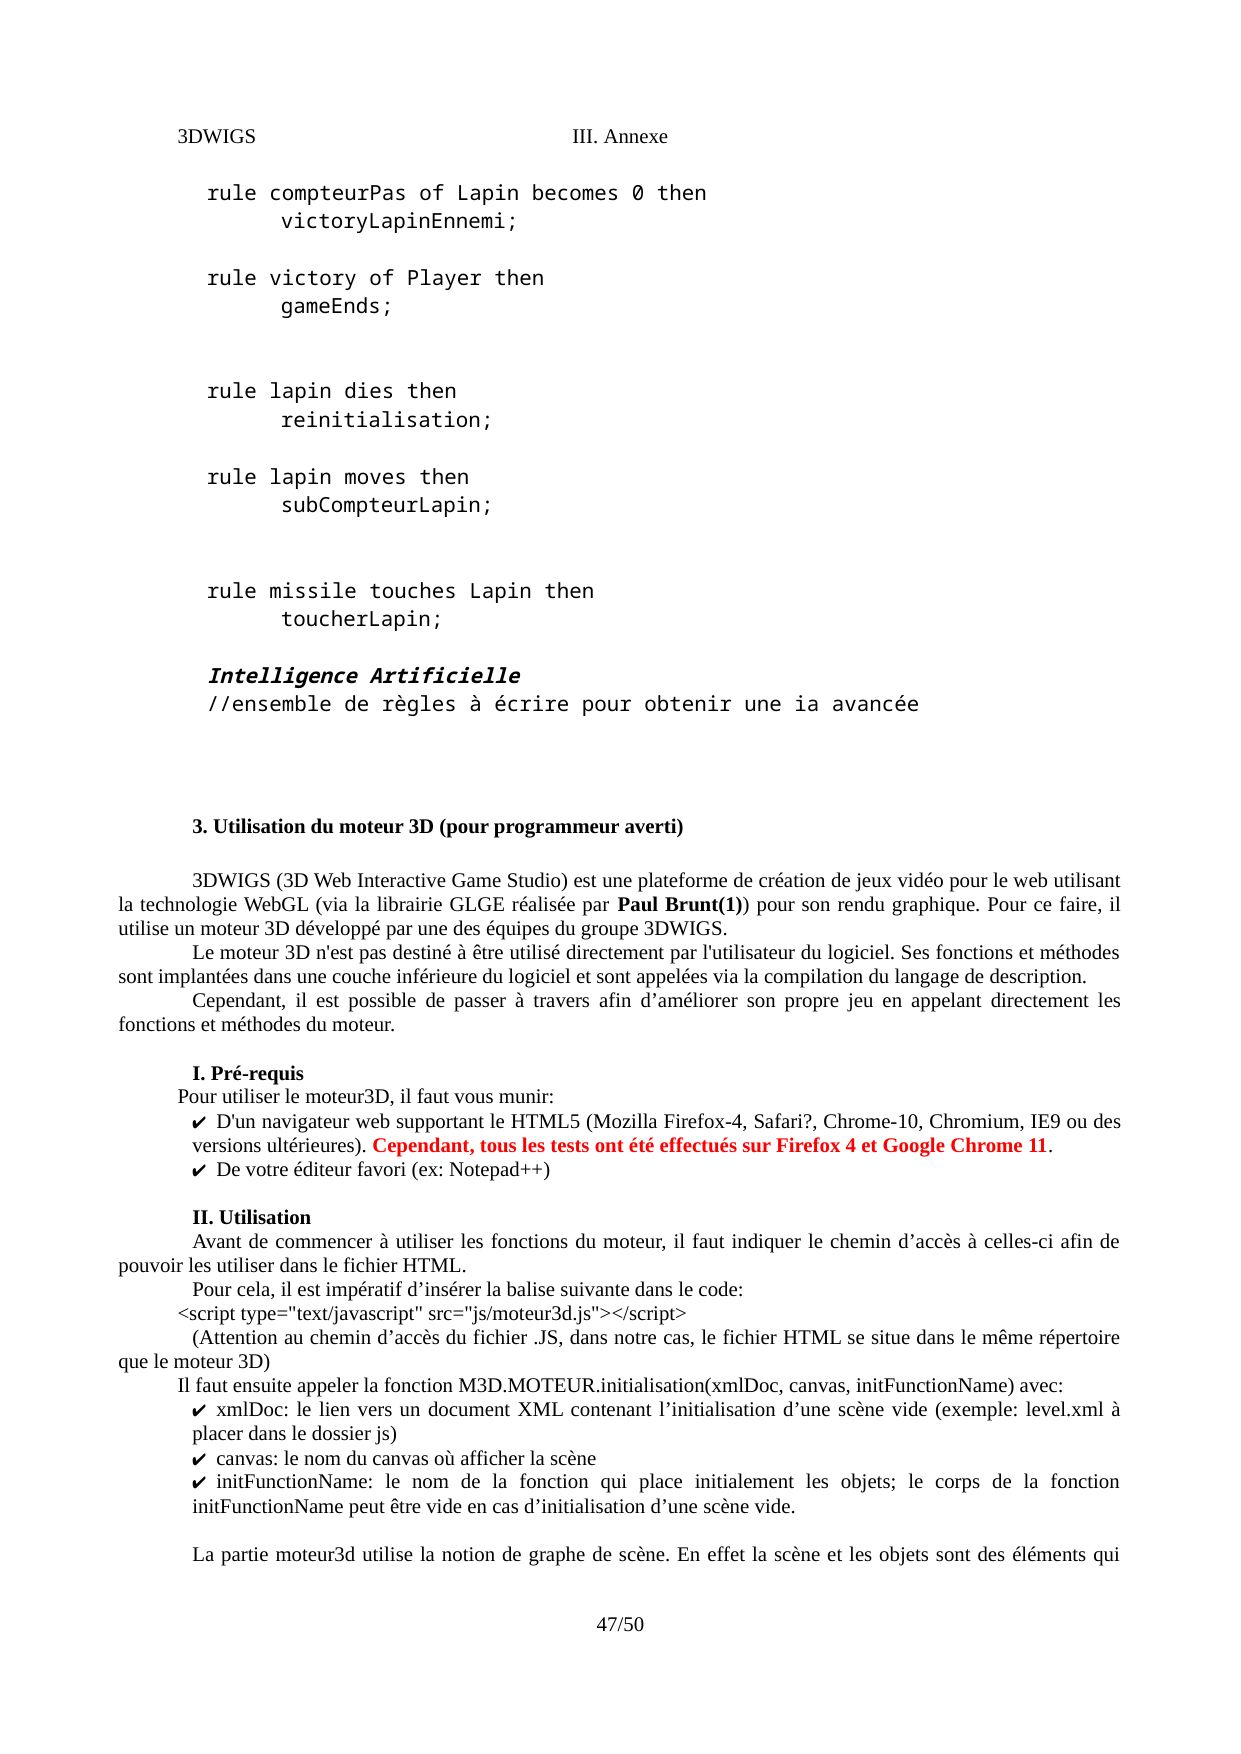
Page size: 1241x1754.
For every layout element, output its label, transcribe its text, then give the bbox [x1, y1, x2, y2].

text rule compteurPas of Lapin becomes 0 then victoryLapinEnnemi; rule victory of Player then gameEnds; rule lapin dies then reinitialisation; rule lapin moves then subCompteurLapin; rule missile touches Lapin then toucherLapin; Intelligence Artificielle //ensemble de règles à écrire pour obtenir une ia avancée [207, 178, 1122, 718]
text 3DWIGS (3D Web Interactive Game Studio) est une plateforme de création de jeux vidéo pour le web utilisant la technologie WebGL (via la librairie GLGE réalisée par Paul Brunt(1)) pour son rendu graphique. Pour ce faire, il utilise un moteur 3D développé par une des équipes du groupe 3DWIGS. [118, 868, 1122, 940]
list initFunctionName: le nom de la fonction qui place initialement les objets; le corps de la fonction initFunctionName peut être vide en cas d’initialisation d’une scène vide. [192, 1469, 1122, 1518]
text II. Utilisation [118, 1205, 1122, 1229]
text La partie moteur3d utilise la notion de graphe de scène. En effet la scène et les objets sont des éléments qui [118, 1542, 1122, 1566]
text (Attention au chemin d’accès du fichier .JS, dans notre cas, le fichier HTML se situe dans le même répertoire que le moteur 3D) [118, 1325, 1122, 1373]
text Pour cela, il est impératif d’insérer la balise suivante dans le code: [118, 1277, 1122, 1301]
text Il faut ensuite appeler la fonction M3D.MOTEUR.initialisation(xmlDoc, canvas, initFunctionName) avec: [118, 1373, 1122, 1397]
text <script type="text/javascript" src="js/moteur3d.js"></script> [118, 1301, 1122, 1325]
text Cependant, il est possible de passer à travers afin d’améliorer son propre jeu en appelant directement les fonctions et méthodes du moteur. [118, 988, 1122, 1036]
list D'un navigateur web supportant le HTML5 (Mozilla Firefox-4, Safari?, Chrome-10, Chromium, IE9 ou des versions ultérieures). Cependant, tous les tests ont été effectués sur Firefox 4 et Google Chrome 11. [192, 1108, 1122, 1157]
text 3. Utilisation du moteur 3D (pour programmeur averti) [118, 814, 1122, 838]
text Pour utiliser le moteur3D, il faut vous munir: [118, 1084, 1122, 1108]
list De votre éditeur favori (ex: Notepad++) [192, 1157, 1122, 1181]
text Le moteur 3D n'est pas destiné à être utilisé directement par l'utilisateur du logiciel. Ses fonctions et méthodes sont implantées dans une couche inférieure du logiciel et sont appelées via la compilation du langage de description. [118, 940, 1122, 988]
list canvas: le nom du canvas où afficher la scène [192, 1445, 1122, 1469]
list xmlDoc: le lien vers un document XML contenant l’initialisation d’une scène vide (exemple: level.xml à placer dans le dossier js) [192, 1397, 1122, 1445]
text Avant de commencer à utiliser les fonctions du moteur, il faut indiquer le chemin d’accès à celles-ci afin de pouvoir les utiliser dans le fichier HTML. [118, 1229, 1122, 1277]
text I. Pré-requis [118, 1060, 1122, 1084]
